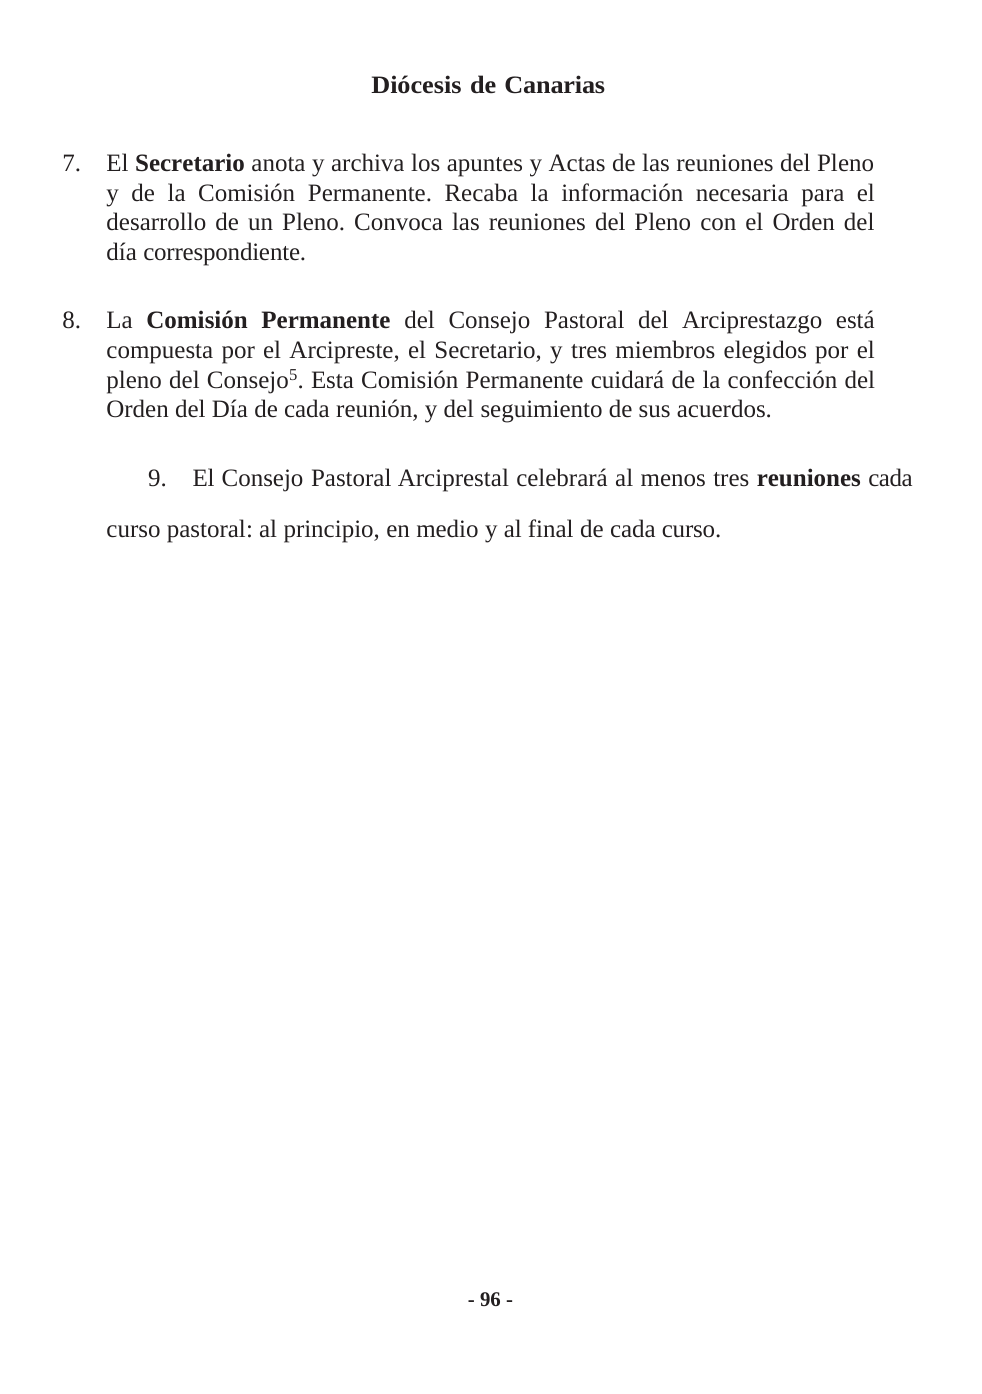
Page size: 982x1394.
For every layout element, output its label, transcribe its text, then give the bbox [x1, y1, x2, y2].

text curso pastoral: al principio, en medio y al final de cada curso. [106, 514, 917, 542]
list El Secretario anota y archiva los apuntes y Actas de las reuniones del Pleno y de la Comisión Permanente. Recaba la información necesaria para el desarrollo de un Pleno. Convoca las reuniones del Pleno con el Orden del día correspondiente. [64, 148, 875, 266]
list El Consejo Pastoral Arciprestal celebrará al menos tres reuniones cada [151, 463, 917, 492]
list La Comisión Permanente del Consejo Pastoral del Arciprestazgo está compuesta por el Arcipreste, el Secretario, y tres miembros elegidos por el pleno del Consejo5. Esta Comisión Permanente cuidará de la confección del Orden del Día de cada reunión, y del seguimiento de sus acuerdos. [64, 306, 875, 423]
